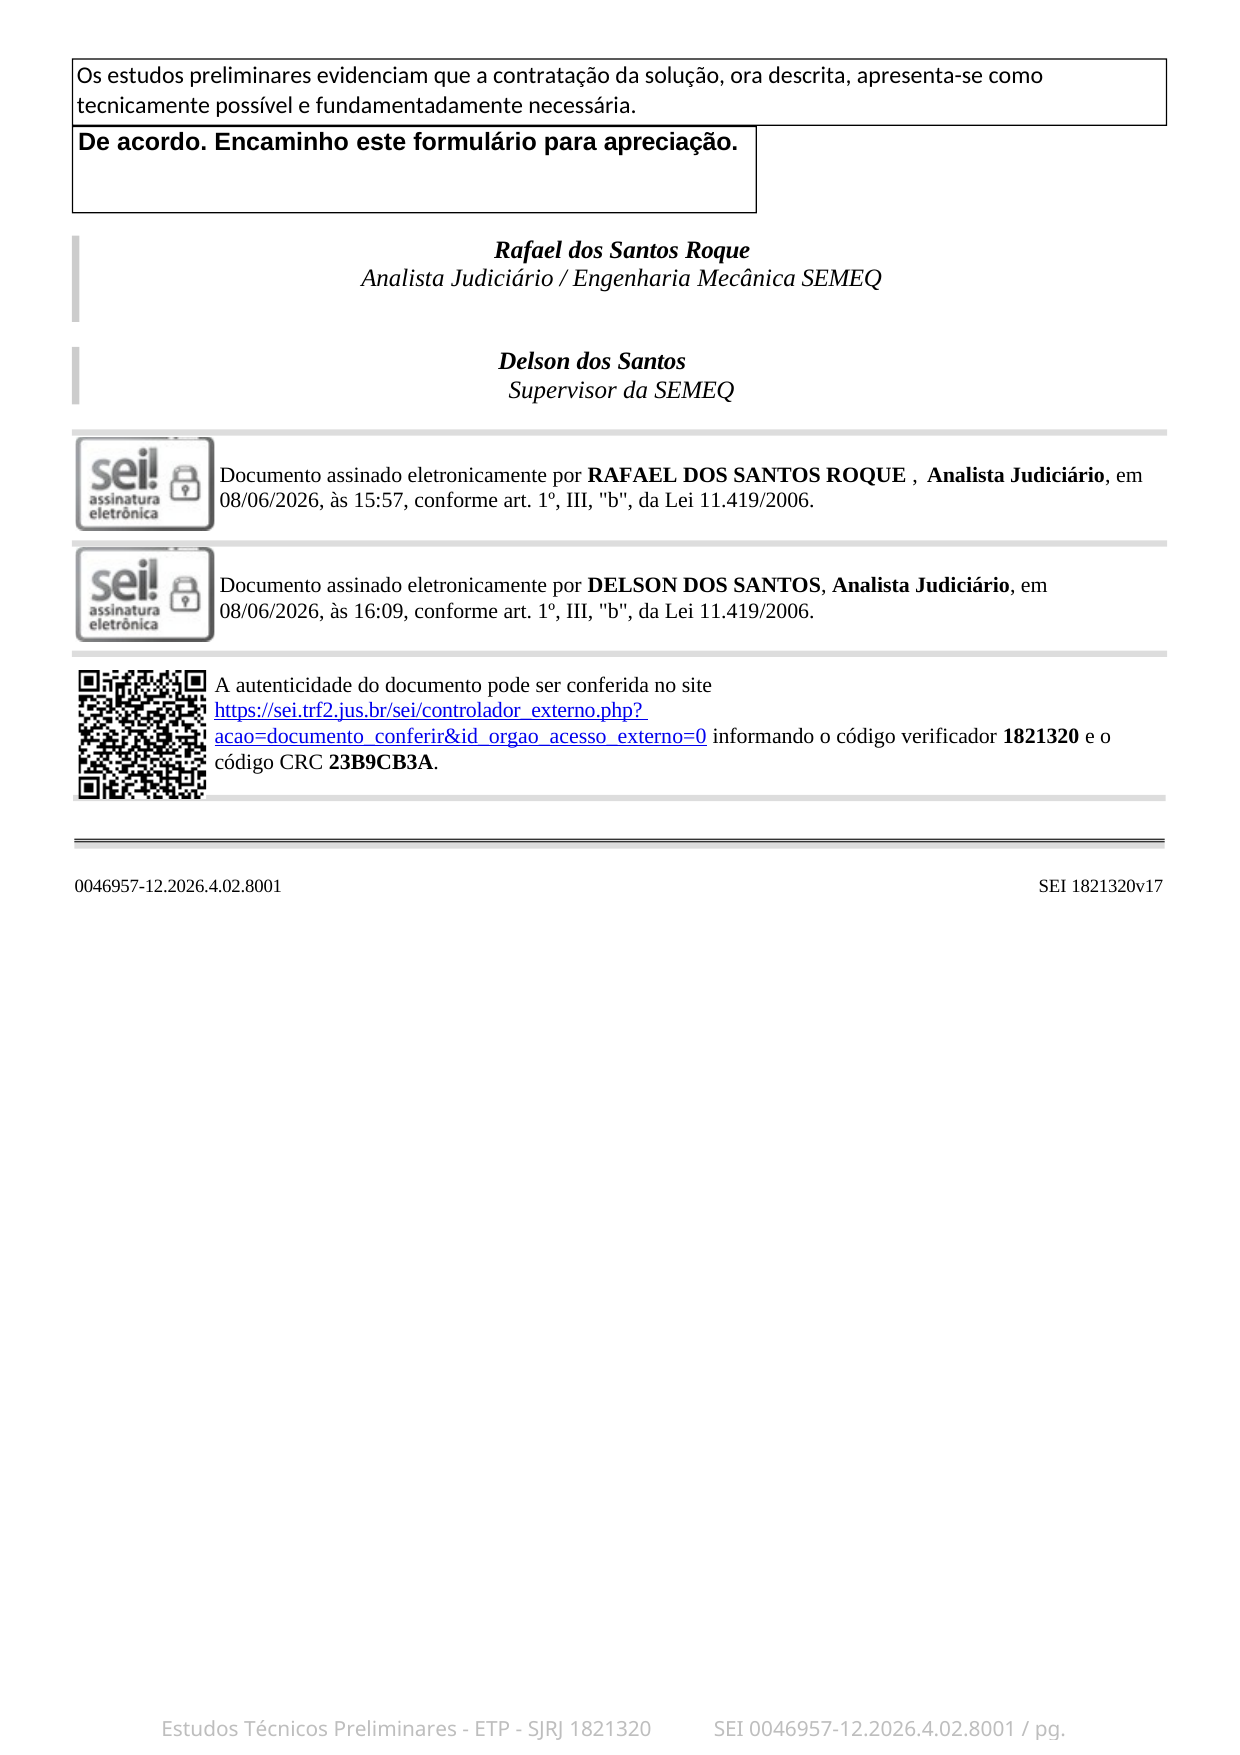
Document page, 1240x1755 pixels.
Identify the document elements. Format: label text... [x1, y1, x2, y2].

text Documento assinado eletronicamente por RAFAEL DOS SANTOS ROQUE , Analista Judiciário, em 08/06/2026, às 15:57, conforme art. 1º, III, "b", da Lei 11.419/2006. [219, 462, 1181, 513]
text Documento assinado eletronicamente por DELSON DOS SANTOS, Analista Judiciário, em 08/06/2026, às 16:09, conforme art. 1º, III, "b", da Lei 11.419/2006. [219, 572, 1143, 623]
subtitle Delson dos Santos [80, 346, 1127, 375]
text Supervisor da SEMEQ [118, 375, 1127, 404]
text Analista Judiciário / Engenharia Mecânica SEMEQ [118, 263, 1127, 292]
subtitle [59, 346, 71, 375]
text 0046957-12.2026.4.02.8001 SEI 1821320v17 [74, 875, 1181, 897]
subtitle Rafael dos Santos Roque [118, 235, 1128, 263]
text A autenticidade do documento pode ser conferida no site https://sei.trf2.jus.br/sei/controlador_externo.php? acao=documento_conferir&id_orgao_acesso_externo=0 informando o código verificador 1821320 e o código CRC 23B9CB3A. [214, 672, 1121, 774]
